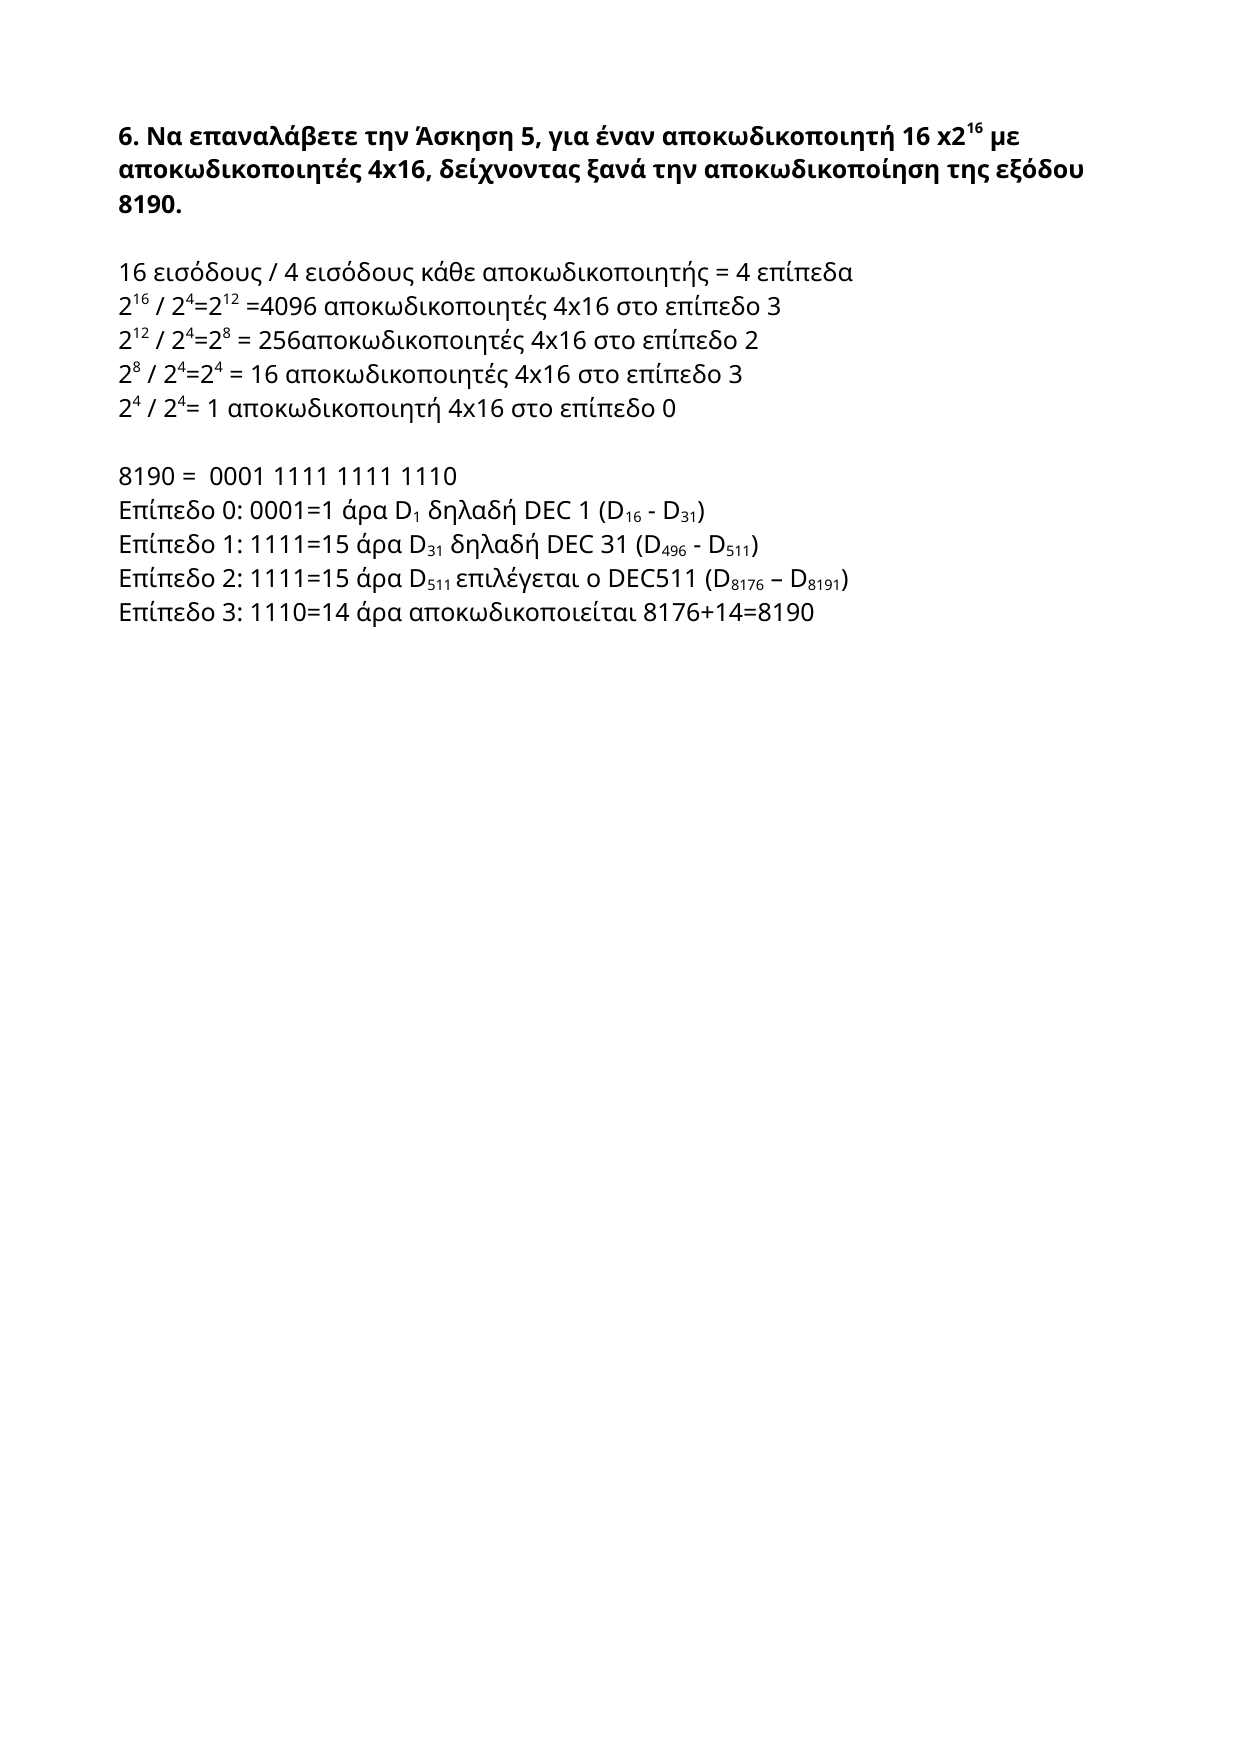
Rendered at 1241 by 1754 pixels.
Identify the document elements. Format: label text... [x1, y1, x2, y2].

text Επίπεδο 3: 1110=14 άρα αποκωδικοποιείται 8176+14=8190 [118, 595, 1122, 629]
text 212 / 24=28 = 256αποκωδικοποιητές 4x16 στο επίπεδο 2 [118, 322, 1122, 357]
text 24 / 24= 1 αποκωδικοποιητή 4x16 στο επίπεδο 0 [118, 391, 1122, 425]
text 8190 = 0001 1111 1111 1110 [118, 459, 1122, 493]
text 216 / 24=212 =4096 αποκωδικοποιητές 4x16 στο επίπεδο 3 [118, 288, 1122, 322]
text 28 / 24=24 = 16 αποκωδικοποιητές 4x16 στο επίπεδο 3 [118, 357, 1122, 391]
text Επίπεδο 0: 0001=1 άρα D1 δηλαδή DEC 1 (D16 - D31) [118, 493, 1122, 527]
text 6. Να επαναλάβετε την Άσκηση 5, για έναν αποκωδικοποιητή 16 x216 με αποκωδικοποιητές 4x16, δείχνοντας ξανά την αποκωδικοποίηση της εξόδου 8190. [118, 118, 1122, 220]
text Επίπεδο 1: 1111=15 άρα D31 δηλαδή DEC 31 (D496 - D511) [118, 527, 1122, 561]
text 16 εισόδους / 4 εισόδους κάθε αποκωδικοποιητής = 4 επίπεδα [118, 254, 1122, 288]
text Επίπεδο 2: 1111=15 άρα D511 επιλέγεται ο DEC511 (D8176 – D8191) [118, 561, 1122, 595]
